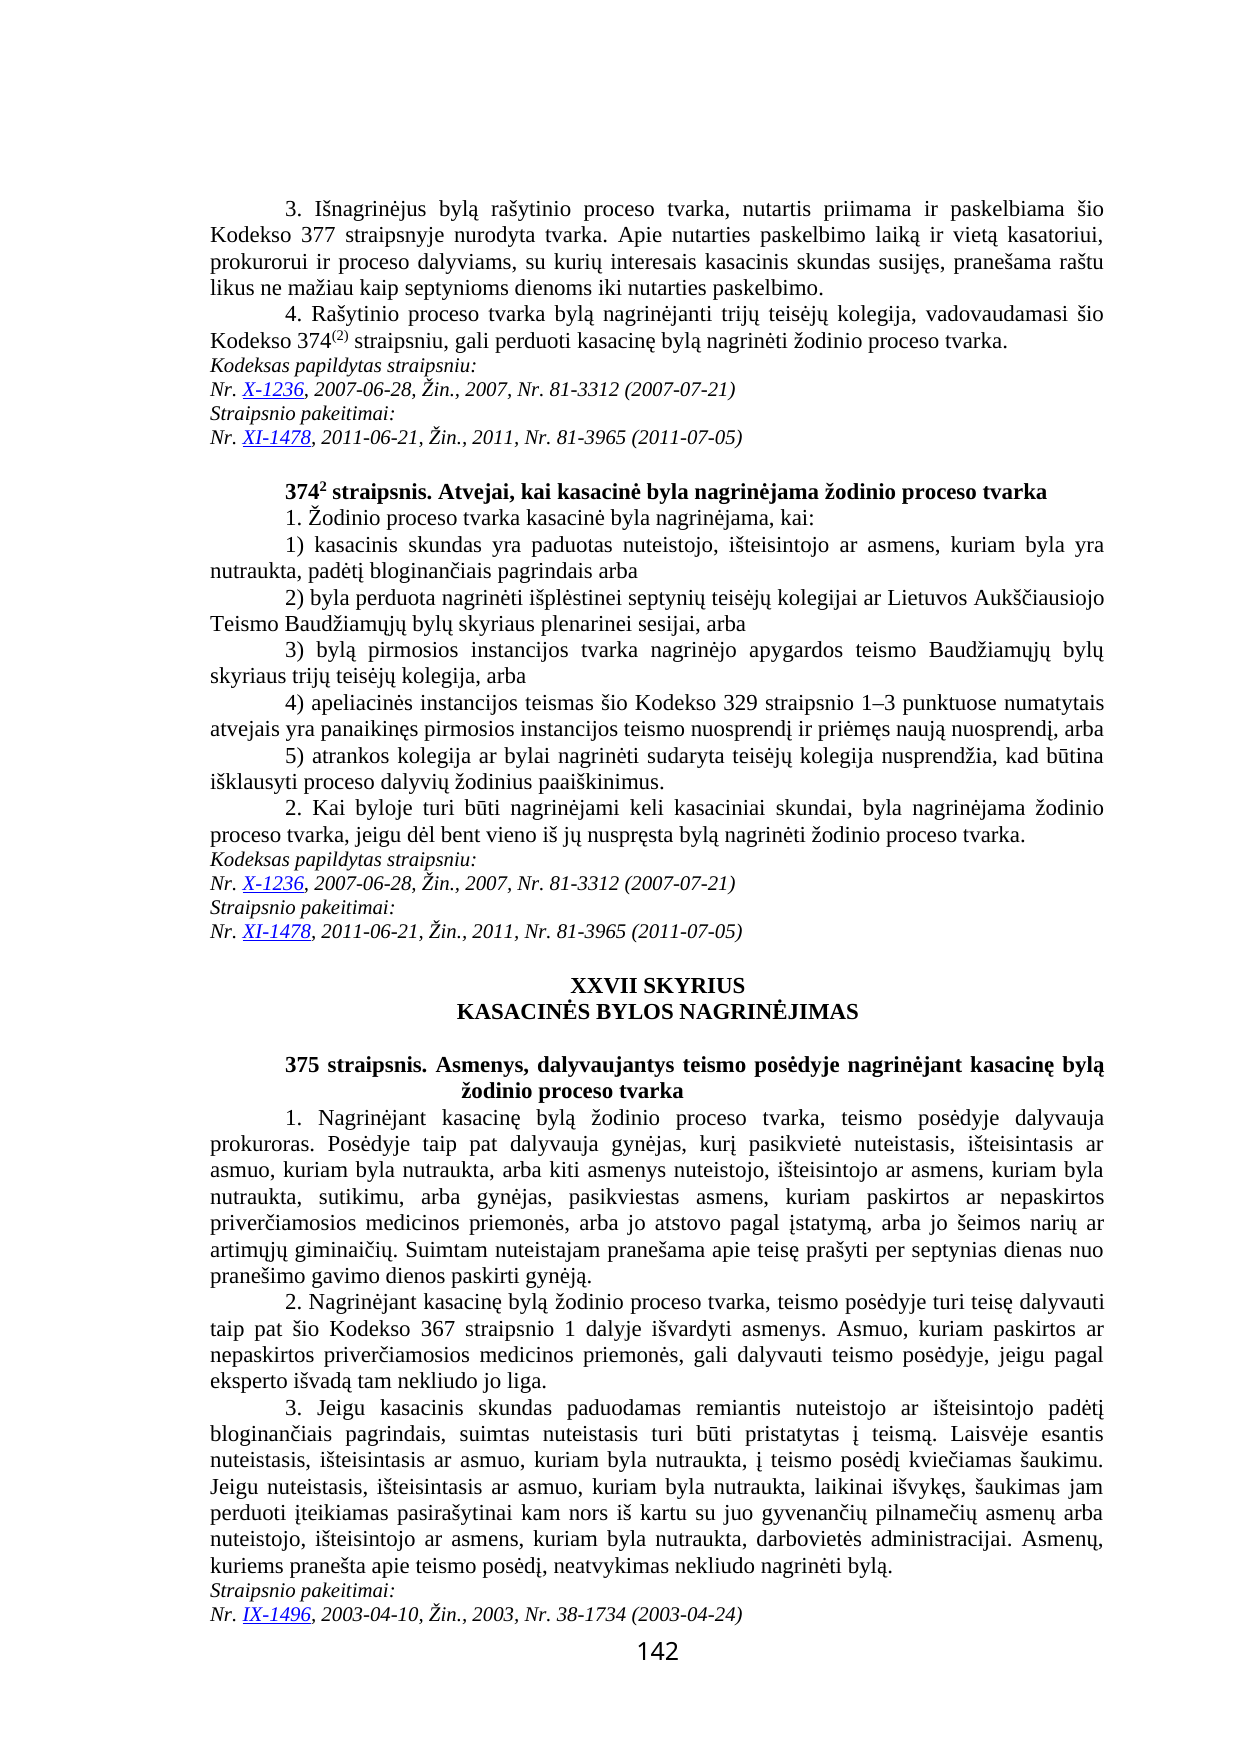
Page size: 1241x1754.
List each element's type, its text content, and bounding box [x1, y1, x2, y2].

text Straipsnio pakeitimai: [210, 895, 1106, 919]
text 1. Žodinio proceso tvarka kasacinė byla nagrinėjama, kai: [210, 504, 1106, 531]
text Kasacinės bylos nagrinėjimas [210, 998, 1106, 1025]
text Nr. X-1236, 2007-06-28, Žin., 2007, Nr. 81-3312 (2007-07-21) [210, 377, 1106, 401]
text Nr. XI-1478, 2011-06-21, Žin., 2011, Nr. 81-3965 (2011-07-05) [210, 425, 1106, 449]
text 3) bylą pirmosios instancijos tvarka nagrinėjo apygardos teismo Baudžiamųjų bylų skyriaus trijų teisėjų kolegija, arba [210, 636, 1106, 689]
text XXVII skyrius [210, 972, 1106, 998]
text 4) apeliacinės instancijos teismas šio Kodekso 329 straipsnio 1–3 punktuose numatytais atvejais yra panaikinęs pirmosios instancijos teismo nuosprendį ir priėmęs naują nuosprendį, arba [210, 689, 1106, 742]
text Straipsnio pakeitimai: [210, 401, 1106, 425]
text Nr. IX-1496, 2003-04-10, Žin., 2003, Nr. 38-1734 (2003-04-24) [210, 1602, 1106, 1626]
text 1. Nagrinėjant kasacinę bylą žodinio proceso tvarka, teismo posėdyje dalyvauja prokuroras. Posėdyje taip pat dalyvauja gynėjas, kurį pasikvietė nuteistasis, išteisintasis ar asmuo, kuriam byla nutraukta, arba kiti asmenys nuteistojo, išteisintojo ar asmens, kuriam byla nutraukta, sutikimu, arba gynėjas, pasikviestas asmens, kuriam paskirtos ar nepaskirtos priverčiamosios medicinos priemonės, arba jo atstovo pagal įstatymą, arba jo šeimos narių ar artimųjų giminaičių. Suimtam nuteistajam pranešama apie teisę prašyti per septynias dienas nuo pranešimo gavimo dienos paskirti gynėją. [210, 1104, 1106, 1288]
text 3. Jeigu kasacinis skundas paduodamas remiantis nuteistojo ar išteisintojo padėtį bloginančiais pagrindais, suimtas nuteistasis turi būti pristatytas į teismą. Laisvėje esantis nuteistasis, išteisintasis ar asmuo, kuriam byla nutraukta, į teismo posėdį kviečiamas šaukimu. Jeigu nuteistasis, išteisintasis ar asmuo, kuriam byla nutraukta, laikinai išvykęs, šaukimas jam perduoti įteikiamas pasirašytinai kam nors iš kartu su juo gyvenančių pilnamečių asmenų arba nuteistojo, išteisintojo ar asmens, kuriam byla nutraukta, darbovietės administracijai. Asmenų, kuriems pranešta apie teismo posėdį, neatvykimas nekliudo nagrinėti bylą. [210, 1394, 1106, 1578]
text 375 straipsnis. Asmenys, dalyvaujantys teismo posėdyje nagrinėjant kasacinę bylą žodinio proceso tvarka [285, 1051, 1106, 1104]
text 1) kasacinis skundas yra paduotas nuteistojo, išteisintojo ar asmens, kuriam byla yra nutraukta, padėtį bloginančiais pagrindais arba [210, 531, 1106, 583]
text Nr. XI-1478, 2011-06-21, Žin., 2011, Nr. 81-3965 (2011-07-05) [210, 919, 1106, 943]
text 5) atrankos kolegija ar bylai nagrinėti sudaryta teisėjų kolegija nusprendžia, kad būtina išklausyti proceso dalyvių žodinius paaiškinimus. [210, 742, 1106, 794]
text 2) byla perduota nagrinėti išplėstinei septynių teisėjų kolegijai ar Lietuvos Aukščiausiojo Teismo Baudžiamųjų bylų skyriaus plenarinei sesijai, arba [210, 583, 1106, 636]
text Nr. X-1236, 2007-06-28, Žin., 2007, Nr. 81-3312 (2007-07-21) [210, 871, 1106, 895]
text Straipsnio pakeitimai: [210, 1578, 1106, 1602]
text Kodeksas papildytas straipsniu: [210, 353, 1106, 377]
text 4. Rašytinio proceso tvarka bylą nagrinėjanti trijų teisėjų kolegija, vadovaudamasi šio Kodekso 374(2) straipsniu, gali perduoti kasacinę bylą nagrinėti žodinio proceso tvarka. [210, 300, 1106, 353]
text 2. Kai byloje turi būti nagrinėjami keli kasaciniai skundai, byla nagrinėjama žodinio proceso tvarka, jeigu dėl bent vieno iš jų nuspręsta bylą nagrinėti žodinio proceso tvarka. [210, 794, 1106, 847]
text 2. Nagrinėjant kasacinę bylą žodinio proceso tvarka, teismo posėdyje turi teisę dalyvauti taip pat šio Kodekso 367 straipsnio 1 dalyje išvardyti asmenys. Asmuo, kuriam paskirtos ar nepaskirtos priverčiamosios medicinos priemonės, gali dalyvauti teismo posėdyje, jeigu pagal eksperto išvadą tam nekliudo jo liga. [210, 1288, 1106, 1394]
text 3742 straipsnis. Atvejai, kai kasacinė byla nagrinėjama žodinio proceso tvarka [285, 478, 1106, 504]
text Kodeksas papildytas straipsniu: [210, 847, 1106, 871]
text 3. Išnagrinėjus bylą rašytinio proceso tvarka, nutartis priimama ir paskelbiama šio Kodekso 377 straipsnyje nurodyta tvarka. Apie nutarties paskelbimo laiką ir vietą kasatoriui, prokurorui ir proceso dalyviams, su kurių interesais kasacinis skundas susijęs, pranešama raštu likus ne mažiau kaip septynioms dienoms iki nutarties paskelbimo. [210, 195, 1106, 300]
